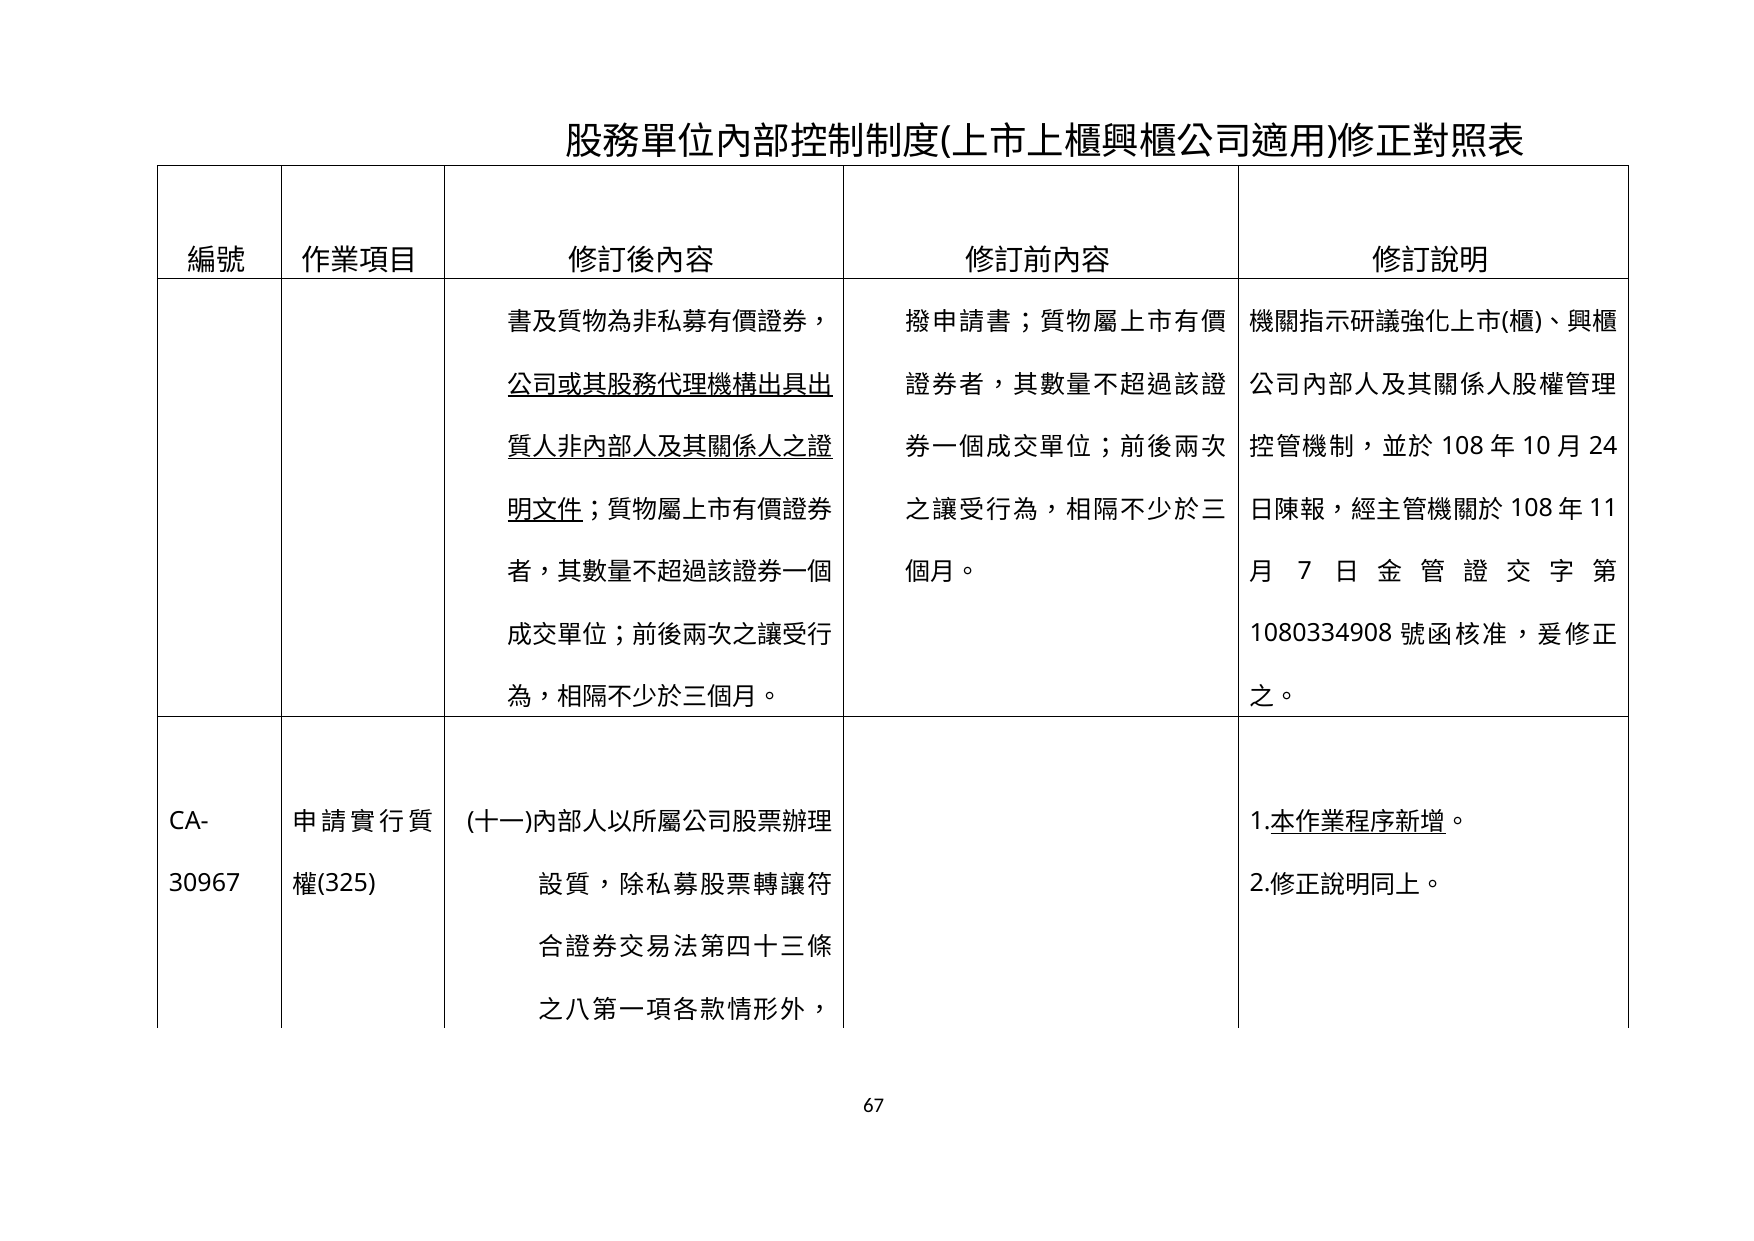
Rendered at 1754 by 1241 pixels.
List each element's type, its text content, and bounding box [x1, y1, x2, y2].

table_cell 修訂前內容 [844, 166, 1238, 278]
table_cell 修訂後內容 [445, 166, 843, 278]
table_cell (十一)內部人以所屬公司股票辦理設質，除私募股票轉讓符合證券交易法第四十三條之八第一項各款情形外， [445, 717, 843, 1028]
table_cell 1.本作業程序新增。 2.修正說明同上。 [1239, 717, 1628, 1028]
table_cell [158, 279, 281, 716]
table_cell 編號 [158, 166, 281, 278]
table_header 股務單位內部控制制度(上市上櫃興櫃公司適用)修正對照表 [158, 91, 1629, 165]
table_cell 撥申請書；質物屬上市有價證券者，其數量不超過該證券一個成交單位；前後兩次之讓受行為，相隔不少於三個月。 [844, 279, 1238, 716]
table_cell 申請實行質權(325) [282, 717, 444, 1028]
table_cell 機關指示研議強化上市(櫃)、興櫃公司內部人及其關係人股權管理控管機制，並於108年10月24日陳報，經主管機關於108年11月7日金管證交字第1080334908號函核准，爰修正之。 [1239, 279, 1628, 716]
table_cell [282, 279, 444, 716]
table_cell 書及質物為非私募有價證券，公司或其股務代理機構出具出質人非內部人及其關係人之證明文件；質物屬上市有價證券者，其數量不超過該證券一個成交單位；前後兩次之讓受行為，相隔不少於三個月。 [445, 279, 843, 716]
table_cell CA-30967 [158, 717, 281, 1028]
table_cell 作業項目 [282, 166, 444, 278]
table_cell 修訂說明 [1239, 166, 1628, 278]
table_cell [844, 717, 1238, 1028]
